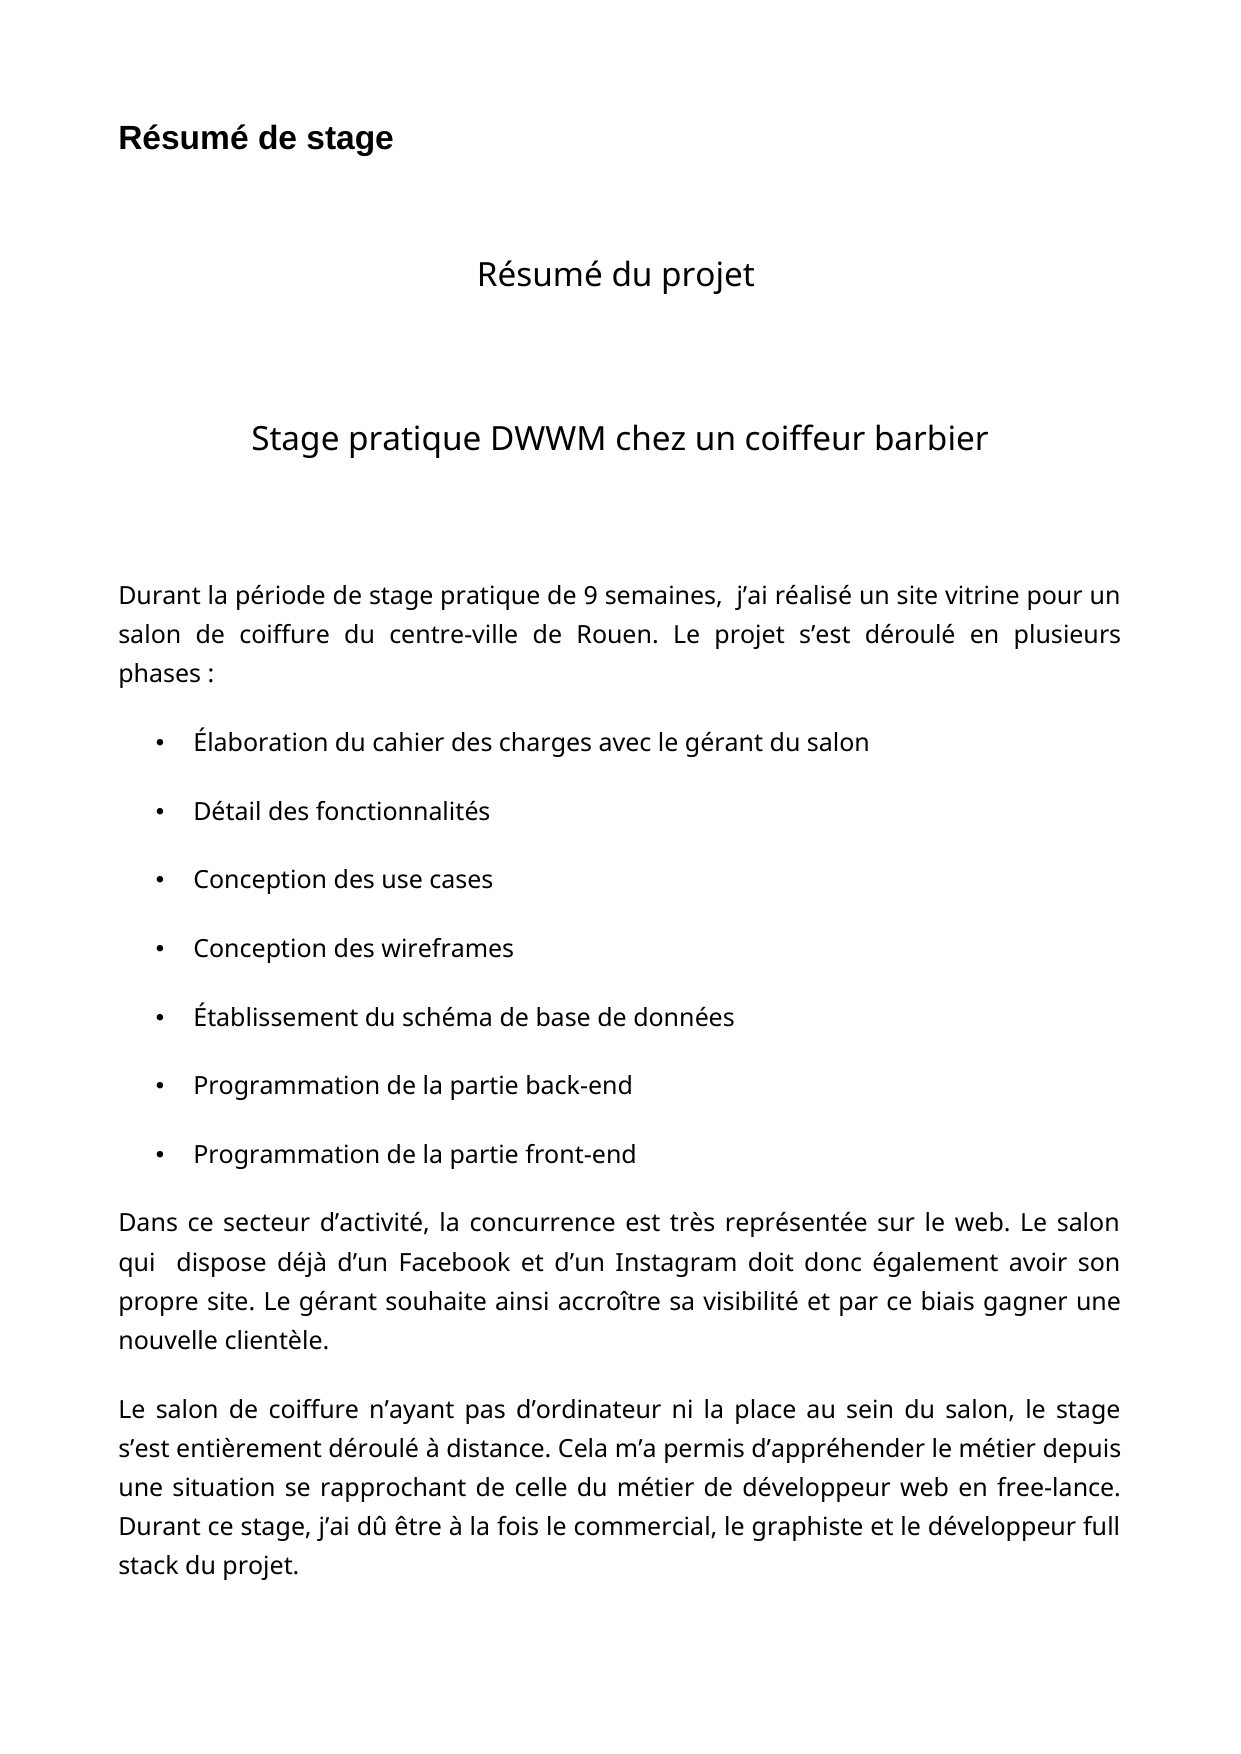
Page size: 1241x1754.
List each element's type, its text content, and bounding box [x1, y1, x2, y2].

list Élaboration du cahier des charges avec le gérant du salon [156, 724, 1122, 759]
text Stage pratique DWWM chez un coiffeur barbier [118, 414, 1122, 460]
text Résumé du projet [118, 251, 1122, 296]
list Établissement du schéma de base de données [156, 999, 1122, 1033]
list Conception des use cases [156, 862, 1122, 896]
text Le salon de coiffure n’ayant pas d’ordinateur ni la place au sein du salon, le stage s’est entièrement déroulé à distance. Cela m’a permis d’appréhender le métier depuis une situation se rapprochant de celle du métier de développeur web en free-lance. Durant ce stage, j’ai dû être à la fois le commercial, le graphiste et le développeur full stack du projet. [118, 1391, 1122, 1582]
list Programmation de la partie back-end [156, 1068, 1122, 1102]
list Détail des fonctionnalités [156, 793, 1122, 827]
text Dans ce secteur d’activité, la concurrence est très représentée sur le web. Le salon qui dispose déjà d’un Facebook et d’un Instagram doit donc également avoir son propre site. Le gérant souhaite ainsi accroître sa visibilité et par ce biais gagner une nouvelle clientèle. [118, 1205, 1122, 1357]
text Durant la période de stage pratique de 9 semaines, j’ai réalisé un site vitrine pour un salon de coiffure du centre-ville de Rouen. Le projet s’est déroulé en plusieurs phases : [118, 578, 1122, 690]
subtitle Résumé de stage [118, 118, 1122, 157]
list Conception des wireframes [156, 931, 1122, 964]
list Programmation de la partie front-end [156, 1136, 1122, 1171]
